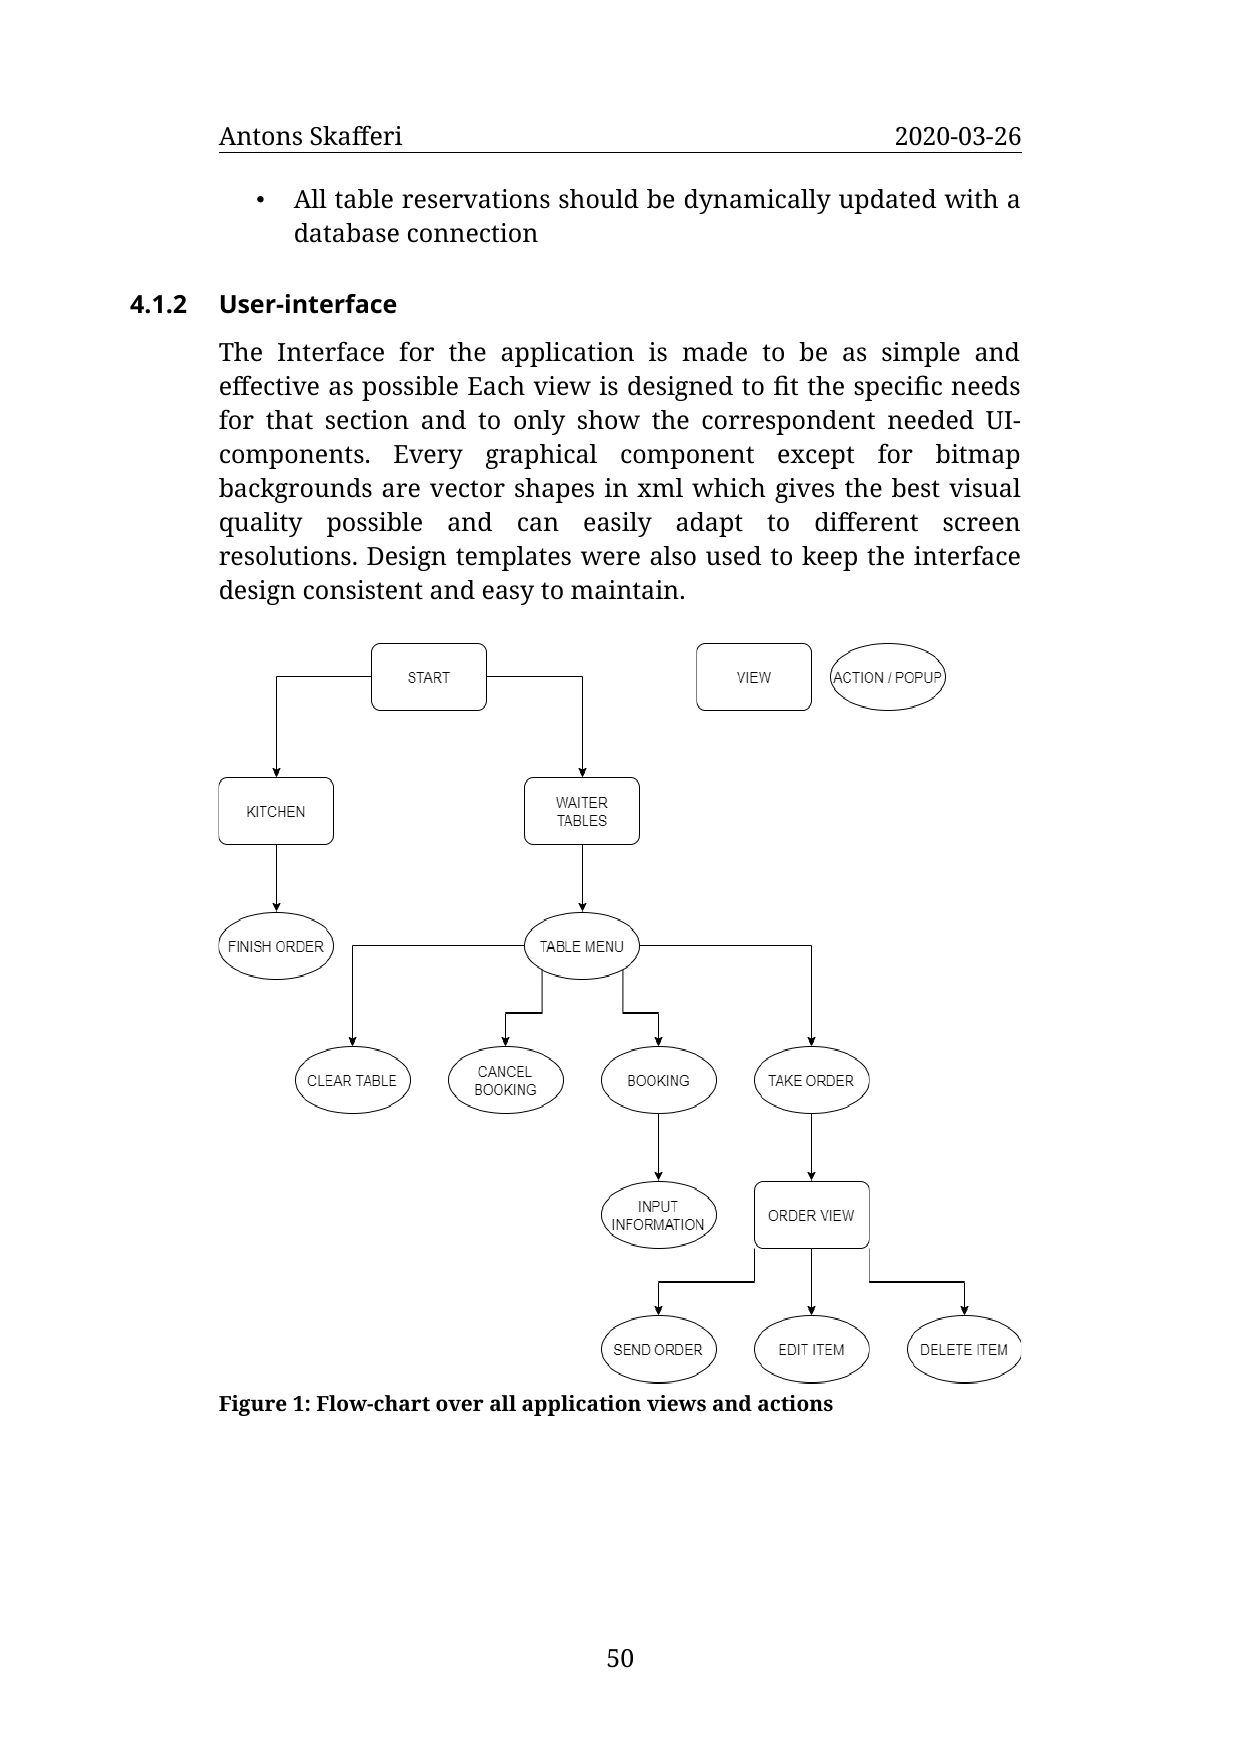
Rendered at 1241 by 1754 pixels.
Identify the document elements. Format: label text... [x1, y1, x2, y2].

list All table reservations should be dynamically updated with a database connection [256, 182, 1022, 250]
subtitle User-interface [130, 287, 1022, 321]
picture [218, 643, 1022, 1384]
text Figure 1: Flow-chart over all application views and actions [218, 1384, 1021, 1418]
text The Interface for the application is made to be as simple and effective as possible Each view is designed to fit the specific needs for that section and to only show the correspondent needed UI-components. Every graphical component except for bitmap backgrounds are vector shapes in xml which gives the best visual quality possible and can easily adapt to different screen resolutions. Design templates were also used to keep the interface design consistent and easy to maintain. [218, 334, 1022, 607]
